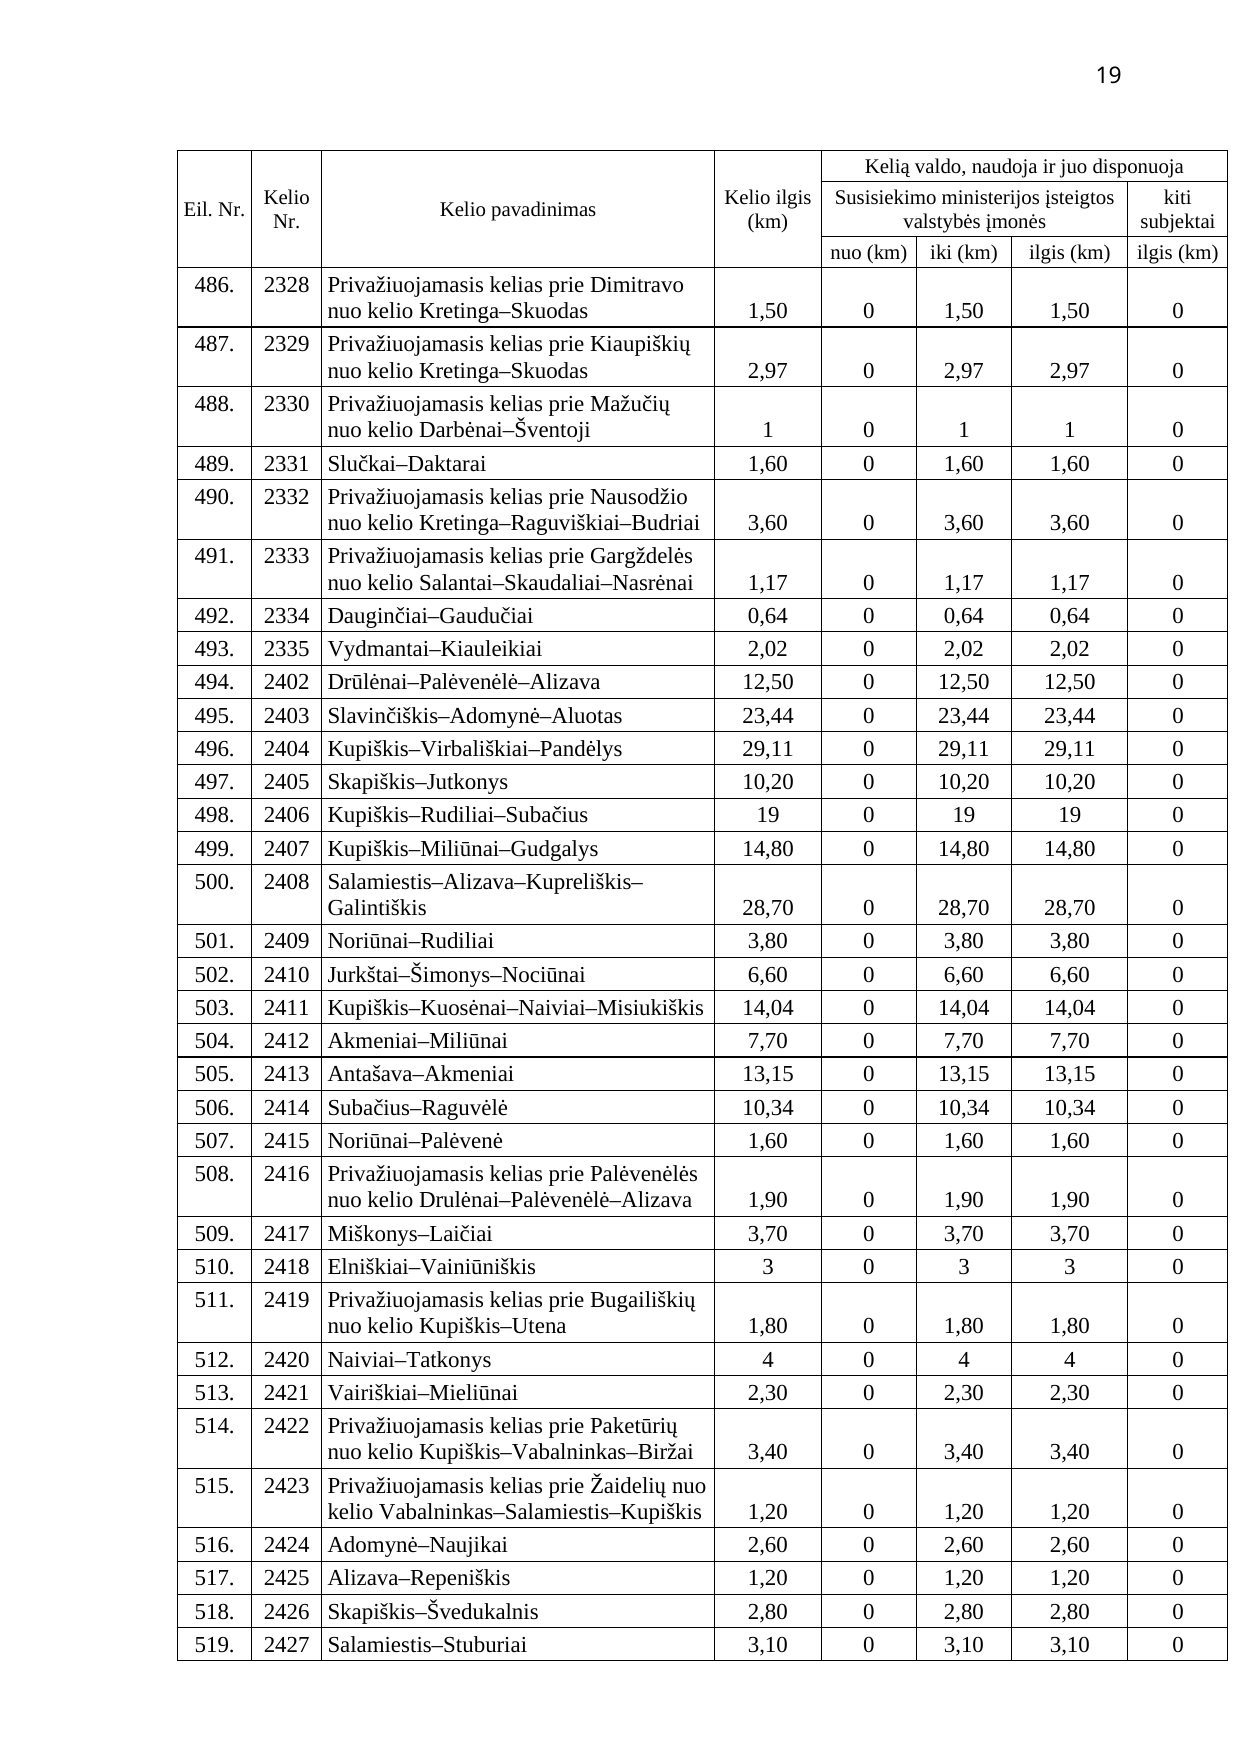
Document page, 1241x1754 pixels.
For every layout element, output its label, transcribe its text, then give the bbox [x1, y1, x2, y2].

table_cell 1,80 [1012, 1283, 1127, 1342]
table_cell 0 [822, 1376, 916, 1408]
table_cell 0 [822, 1058, 916, 1089]
table_cell 28,70 [1012, 865, 1127, 923]
table_cell 10,20 [1012, 765, 1127, 797]
table_cell 518. [178, 1595, 251, 1627]
table_cell 0 [822, 799, 916, 831]
table_cell 0 [822, 1409, 916, 1468]
table_cell 19 [715, 799, 821, 831]
table_cell 2407 [252, 832, 321, 864]
table_cell 2,60 [715, 1528, 821, 1561]
table_cell 0 [1128, 666, 1227, 698]
table_cell 1,90 [917, 1157, 1011, 1216]
table_cell 2416 [252, 1157, 321, 1216]
table_cell 2415 [252, 1124, 321, 1156]
table_cell Privažiuojamasis kelias prie Mažučių nuo kelio Darbėnai–Šventoji [322, 387, 714, 446]
table_cell 0 [1128, 991, 1227, 1023]
table_cell Kupiškis–Kuosėnai–Naiviai–Misiukiškis [322, 991, 714, 1023]
table_cell 3,70 [917, 1217, 1011, 1249]
table_cell 3,40 [1012, 1409, 1127, 1468]
table_cell 13,15 [715, 1058, 821, 1089]
table_cell Jurkštai–Šimonys–Nociūnai [322, 958, 714, 990]
table_cell 2427 [252, 1628, 321, 1660]
table_cell 3,40 [715, 1409, 821, 1468]
table_cell 0,64 [917, 599, 1011, 631]
table_cell 2,02 [917, 632, 1011, 664]
table_cell 499. [178, 832, 251, 864]
table_cell 6,60 [1012, 958, 1127, 990]
table_cell 516. [178, 1528, 251, 1561]
table_cell 490. [178, 480, 251, 538]
table_cell 14,04 [1012, 991, 1127, 1023]
table_cell 0 [1128, 480, 1227, 538]
table_cell 29,11 [715, 732, 821, 764]
table_cell 1 [715, 387, 821, 446]
table_cell 1,20 [715, 1562, 821, 1594]
table_cell 10,34 [1012, 1091, 1127, 1123]
table_cell 14,04 [917, 991, 1011, 1023]
table_cell 0 [1128, 328, 1227, 386]
table_cell 0 [822, 765, 916, 797]
table_cell 3,10 [715, 1628, 821, 1660]
table_cell 6,60 [715, 958, 821, 990]
table_cell 0 [822, 666, 916, 698]
table_cell Privažiuojamasis kelias prie Kiaupiškių nuo kelio Kretinga–Skuodas [322, 328, 714, 386]
table_cell 0 [1128, 1058, 1227, 1089]
table_cell 2417 [252, 1217, 321, 1249]
table_cell 0 [1128, 1469, 1227, 1527]
table_cell 1,60 [917, 447, 1011, 479]
table_cell 0 [1128, 765, 1227, 797]
table_cell 2424 [252, 1528, 321, 1561]
table_cell 7,70 [715, 1024, 821, 1056]
table_cell 0,64 [715, 599, 821, 631]
table_cell 2,02 [1012, 632, 1127, 664]
table_cell Adomynė–Naujikai [322, 1528, 714, 1561]
table_cell 0 [1128, 1528, 1227, 1561]
table_cell 10,20 [917, 765, 1011, 797]
table_cell Skapiškis–Švedukalnis [322, 1595, 714, 1627]
table_cell 1,17 [917, 540, 1011, 598]
table_cell 506. [178, 1091, 251, 1123]
table_cell 2332 [252, 480, 321, 538]
table_cell 2,30 [715, 1376, 821, 1408]
table_cell 1,90 [1012, 1157, 1127, 1216]
table_cell Privažiuojamasis kelias prie Gargždelės nuo kelio Salantai–Skaudaliai–Nasrėnai [322, 540, 714, 598]
table_cell kiti subjektai [1128, 182, 1227, 236]
table_cell 0 [822, 540, 916, 598]
table_cell 0 [1128, 699, 1227, 731]
table_cell 0 [822, 699, 916, 731]
table_cell Privažiuojamasis kelias prie Dimitravo nuo kelio Kretinga–Skuodas [322, 268, 714, 326]
table_cell 2422 [252, 1409, 321, 1468]
table_cell Kupiškis–Miliūnai–Gudgalys [322, 832, 714, 864]
table_cell 2330 [252, 387, 321, 446]
table_cell 3,60 [917, 480, 1011, 538]
table_cell 23,44 [715, 699, 821, 731]
table_cell 0 [822, 832, 916, 864]
table_cell 517. [178, 1562, 251, 1594]
table_cell Vairiškiai–Mieliūnai [322, 1376, 714, 1408]
table_cell Miškonys–Laičiai [322, 1217, 714, 1249]
table_cell 12,50 [715, 666, 821, 698]
table_cell 6,60 [917, 958, 1011, 990]
table_cell 493. [178, 632, 251, 664]
table_cell 13,15 [917, 1058, 1011, 1089]
table_cell 0 [822, 925, 916, 957]
table_cell 2425 [252, 1562, 321, 1594]
table_cell 0 [822, 1250, 916, 1282]
table_cell 497. [178, 765, 251, 797]
table_cell 0 [1128, 1595, 1227, 1627]
table_cell 1,50 [1012, 268, 1127, 326]
table_cell 0 [822, 1024, 916, 1056]
table_cell 2329 [252, 328, 321, 386]
table_cell 2413 [252, 1058, 321, 1089]
table_cell 0 [822, 958, 916, 990]
table_cell Slavinčiškis–Adomynė–Aluotas [322, 699, 714, 731]
table_cell 0 [822, 1091, 916, 1123]
table_cell 0 [822, 1124, 916, 1156]
table_cell 2334 [252, 599, 321, 631]
table_header Eil. Nr. [178, 151, 251, 267]
table_cell Noriūnai–Palėvenė [322, 1124, 714, 1156]
table_cell 3,80 [917, 925, 1011, 957]
table_cell Subačius–Raguvėlė [322, 1091, 714, 1123]
table_cell Elniškiai–Vainiūniškis [322, 1250, 714, 1282]
table_cell 502. [178, 958, 251, 990]
table_header Kelio Nr. [252, 151, 321, 267]
table_cell 2414 [252, 1091, 321, 1123]
table_cell Drūlėnai–Palėvenėlė–Alizava [322, 666, 714, 698]
table_cell 0 [822, 599, 916, 631]
table_cell 491. [178, 540, 251, 598]
table_cell Kupiškis–Rudiliai–Subačius [322, 799, 714, 831]
table_cell 2402 [252, 666, 321, 698]
table_cell 3,80 [715, 925, 821, 957]
table_cell 0 [1128, 1024, 1227, 1056]
table_cell 1,20 [1012, 1562, 1127, 1594]
table_cell 1,80 [715, 1283, 821, 1342]
table_cell 0 [1128, 832, 1227, 864]
table_cell 508. [178, 1157, 251, 1216]
table_cell 514. [178, 1409, 251, 1468]
table_cell Susisiekimo ministerijos įsteigtos valstybės įmonės [822, 182, 1127, 236]
table_cell 12,50 [917, 666, 1011, 698]
table_cell 23,44 [917, 699, 1011, 731]
table_cell 1,17 [1012, 540, 1127, 598]
table_cell 1,60 [715, 1124, 821, 1156]
table_cell 0 [1128, 958, 1227, 990]
table_header Kelio pavadinimas [322, 151, 714, 267]
table_cell Antašava–Akmeniai [322, 1058, 714, 1089]
table_cell 2,02 [715, 632, 821, 664]
table_cell Privažiuojamasis kelias prie Paketūrių nuo kelio Kupiškis–Vabalninkas–Biržai [322, 1409, 714, 1468]
table_cell 1,50 [917, 268, 1011, 326]
table_cell iki (km) [917, 237, 1011, 267]
table_cell 512. [178, 1343, 251, 1375]
table_cell 1,20 [917, 1469, 1011, 1527]
table_cell 0 [1128, 1124, 1227, 1156]
table_cell 0 [1128, 1091, 1227, 1123]
table_cell 2403 [252, 699, 321, 731]
table_cell 0,64 [1012, 599, 1127, 631]
table_cell 2335 [252, 632, 321, 664]
table_cell 0 [1128, 1157, 1227, 1216]
table_cell 14,80 [1012, 832, 1127, 864]
table_cell 1 [1012, 387, 1127, 446]
table_cell 3 [1012, 1250, 1127, 1282]
table_cell 504. [178, 1024, 251, 1056]
table_cell 0 [1128, 1628, 1227, 1660]
table_cell 2,80 [917, 1595, 1011, 1627]
table_cell 0 [1128, 1283, 1227, 1342]
table_cell 2421 [252, 1376, 321, 1408]
table_cell 2405 [252, 765, 321, 797]
table_cell 513. [178, 1376, 251, 1408]
table_cell 496. [178, 732, 251, 764]
table_cell Naiviai–Tatkonys [322, 1343, 714, 1375]
table_cell 498. [178, 799, 251, 831]
table_cell 2412 [252, 1024, 321, 1056]
table_cell 1,20 [1012, 1469, 1127, 1527]
table_cell 13,15 [1012, 1058, 1127, 1089]
table_cell 0 [822, 447, 916, 479]
table_cell nuo (km) [822, 237, 916, 267]
table_cell 2333 [252, 540, 321, 598]
table_cell 2404 [252, 732, 321, 764]
table_cell 0 [822, 1528, 916, 1561]
table_cell 2423 [252, 1469, 321, 1527]
table_cell 489. [178, 447, 251, 479]
table_cell 10,20 [715, 765, 821, 797]
table_cell 0 [1128, 732, 1227, 764]
table_cell 0 [822, 480, 916, 538]
table_cell 2,97 [715, 328, 821, 386]
table_cell 1,60 [917, 1124, 1011, 1156]
table_cell 0 [1128, 387, 1227, 446]
table_cell 503. [178, 991, 251, 1023]
table_cell 1,20 [917, 1562, 1011, 1594]
table_cell 2411 [252, 991, 321, 1023]
table_cell 3,10 [917, 1628, 1011, 1660]
table_cell 500. [178, 865, 251, 923]
table_cell 2,60 [917, 1528, 1011, 1561]
table_cell 0 [1128, 1409, 1227, 1468]
table_cell 10,34 [715, 1091, 821, 1123]
table_cell 510. [178, 1250, 251, 1282]
table_cell 0 [1128, 540, 1227, 598]
table_cell 0 [822, 1283, 916, 1342]
table_cell 0 [822, 1628, 916, 1660]
table_cell 3,60 [1012, 480, 1127, 538]
table_cell 2328 [252, 268, 321, 326]
table_cell 0 [1128, 1376, 1227, 1408]
table_cell 7,70 [1012, 1024, 1127, 1056]
table_cell 3 [917, 1250, 1011, 1282]
table_cell 2,97 [1012, 328, 1127, 386]
table_cell 29,11 [917, 732, 1011, 764]
table_cell 0 [822, 865, 916, 923]
table_cell Noriūnai–Rudiliai [322, 925, 714, 957]
table_cell 0 [1128, 865, 1227, 923]
table_cell 3,10 [1012, 1628, 1127, 1660]
table_cell 0 [822, 991, 916, 1023]
table_cell ilgis (km) [1012, 237, 1127, 267]
table_cell 2410 [252, 958, 321, 990]
table_cell 519. [178, 1628, 251, 1660]
table_cell 1,60 [1012, 447, 1127, 479]
table_cell 0 [822, 328, 916, 386]
table_cell 4 [715, 1343, 821, 1375]
table_cell 0 [822, 1157, 916, 1216]
table_cell 2418 [252, 1250, 321, 1282]
table_cell 2,60 [1012, 1528, 1127, 1561]
table_cell 2331 [252, 447, 321, 479]
table_cell Privažiuojamasis kelias prie Bugailiškių nuo kelio Kupiškis–Utena [322, 1283, 714, 1342]
table_cell 3,80 [1012, 925, 1127, 957]
table_cell 14,04 [715, 991, 821, 1023]
table_cell 1 [917, 387, 1011, 446]
table_cell 0 [822, 632, 916, 664]
table_cell 12,50 [1012, 666, 1127, 698]
table_cell 3,40 [917, 1409, 1011, 1468]
table_cell Privažiuojamasis kelias prie Nausodžio nuo kelio Kretinga–Raguviškiai–Budriai [322, 480, 714, 538]
table_cell 0 [822, 1343, 916, 1375]
table_cell 0 [822, 1562, 916, 1594]
table_cell 0 [822, 268, 916, 326]
table_cell 28,70 [715, 865, 821, 923]
table_cell 0 [1128, 1562, 1227, 1594]
table_cell 495. [178, 699, 251, 731]
table_cell 2,80 [715, 1595, 821, 1627]
table_cell 14,80 [715, 832, 821, 864]
table_cell 2420 [252, 1343, 321, 1375]
table_cell 3 [715, 1250, 821, 1282]
table_cell 487. [178, 328, 251, 386]
table_cell 10,34 [917, 1091, 1011, 1123]
table_cell 14,80 [917, 832, 1011, 864]
table_cell 2,30 [917, 1376, 1011, 1408]
table_cell Kupiškis–Virbališkiai–Pandėlys [322, 732, 714, 764]
table_cell Vydmantai–Kiauleikiai [322, 632, 714, 664]
table_cell 0 [1128, 1217, 1227, 1249]
table_cell 3,70 [1012, 1217, 1127, 1249]
table_cell 0 [1128, 632, 1227, 664]
table_cell 19 [917, 799, 1011, 831]
table_cell 494. [178, 666, 251, 698]
table_cell 0 [822, 1217, 916, 1249]
table_cell 3,60 [715, 480, 821, 538]
table_cell Privažiuojamasis kelias prie Palėvenėlės nuo kelio Drulėnai–Palėvenėlė–Alizava [322, 1157, 714, 1216]
table_cell 0 [822, 732, 916, 764]
table_cell 0 [1128, 799, 1227, 831]
table_cell 0 [1128, 1343, 1227, 1375]
table_cell 501. [178, 925, 251, 957]
table_cell 2426 [252, 1595, 321, 1627]
table_header Kelią valdo, naudoja ir juo disponuoja [822, 151, 1227, 181]
table_cell 505. [178, 1058, 251, 1089]
table_cell 2,30 [1012, 1376, 1127, 1408]
table_cell 7,70 [917, 1024, 1011, 1056]
table_header Kelio ilgis (km) [715, 151, 821, 267]
table_cell 1,20 [715, 1469, 821, 1527]
table_cell 19 [1012, 799, 1127, 831]
table_cell Salamiestis–Alizava–Kupreliškis– Galintiškis [322, 865, 714, 923]
table_cell Alizava–Repeniškis [322, 1562, 714, 1594]
table_cell 0 [822, 1595, 916, 1627]
table_cell 0 [822, 387, 916, 446]
table_cell 29,11 [1012, 732, 1127, 764]
table_cell 4 [917, 1343, 1011, 1375]
table_cell ilgis (km) [1128, 237, 1227, 267]
table_cell 0 [1128, 447, 1227, 479]
table_cell 0 [1128, 268, 1227, 326]
table_cell 492. [178, 599, 251, 631]
table_cell 509. [178, 1217, 251, 1249]
table_cell 2419 [252, 1283, 321, 1342]
table_cell 1,90 [715, 1157, 821, 1216]
table_cell Slučkai–Daktarai [322, 447, 714, 479]
table_cell Dauginčiai–Gaudučiai [322, 599, 714, 631]
table_cell 3,70 [715, 1217, 821, 1249]
table_cell 0 [1128, 1250, 1227, 1282]
table_cell 1,50 [715, 268, 821, 326]
table_cell 2406 [252, 799, 321, 831]
table_cell 1,80 [917, 1283, 1011, 1342]
table_cell 515. [178, 1469, 251, 1527]
table_cell 1,17 [715, 540, 821, 598]
table_cell 2408 [252, 865, 321, 923]
table_cell 23,44 [1012, 699, 1127, 731]
table_cell 0 [822, 1469, 916, 1527]
table_cell 1,60 [715, 447, 821, 479]
table_cell 1,60 [1012, 1124, 1127, 1156]
table_cell 28,70 [917, 865, 1011, 923]
table_cell 507. [178, 1124, 251, 1156]
table_cell Skapiškis–Jutkonys [322, 765, 714, 797]
table_cell Privažiuojamasis kelias prie Žaidelių nuo kelio Vabalninkas–Salamiestis–Kupiškis [322, 1469, 714, 1527]
table_cell 2,97 [917, 328, 1011, 386]
table_cell 2409 [252, 925, 321, 957]
table_cell 488. [178, 387, 251, 446]
table_cell Salamiestis–Stuburiai [322, 1628, 714, 1660]
table_cell Akmeniai–Miliūnai [322, 1024, 714, 1056]
table_cell 486. [178, 268, 251, 326]
table_cell 0 [1128, 599, 1227, 631]
table_cell 4 [1012, 1343, 1127, 1375]
table_cell 511. [178, 1283, 251, 1342]
table_cell 2,80 [1012, 1595, 1127, 1627]
table_cell 0 [1128, 925, 1227, 957]
